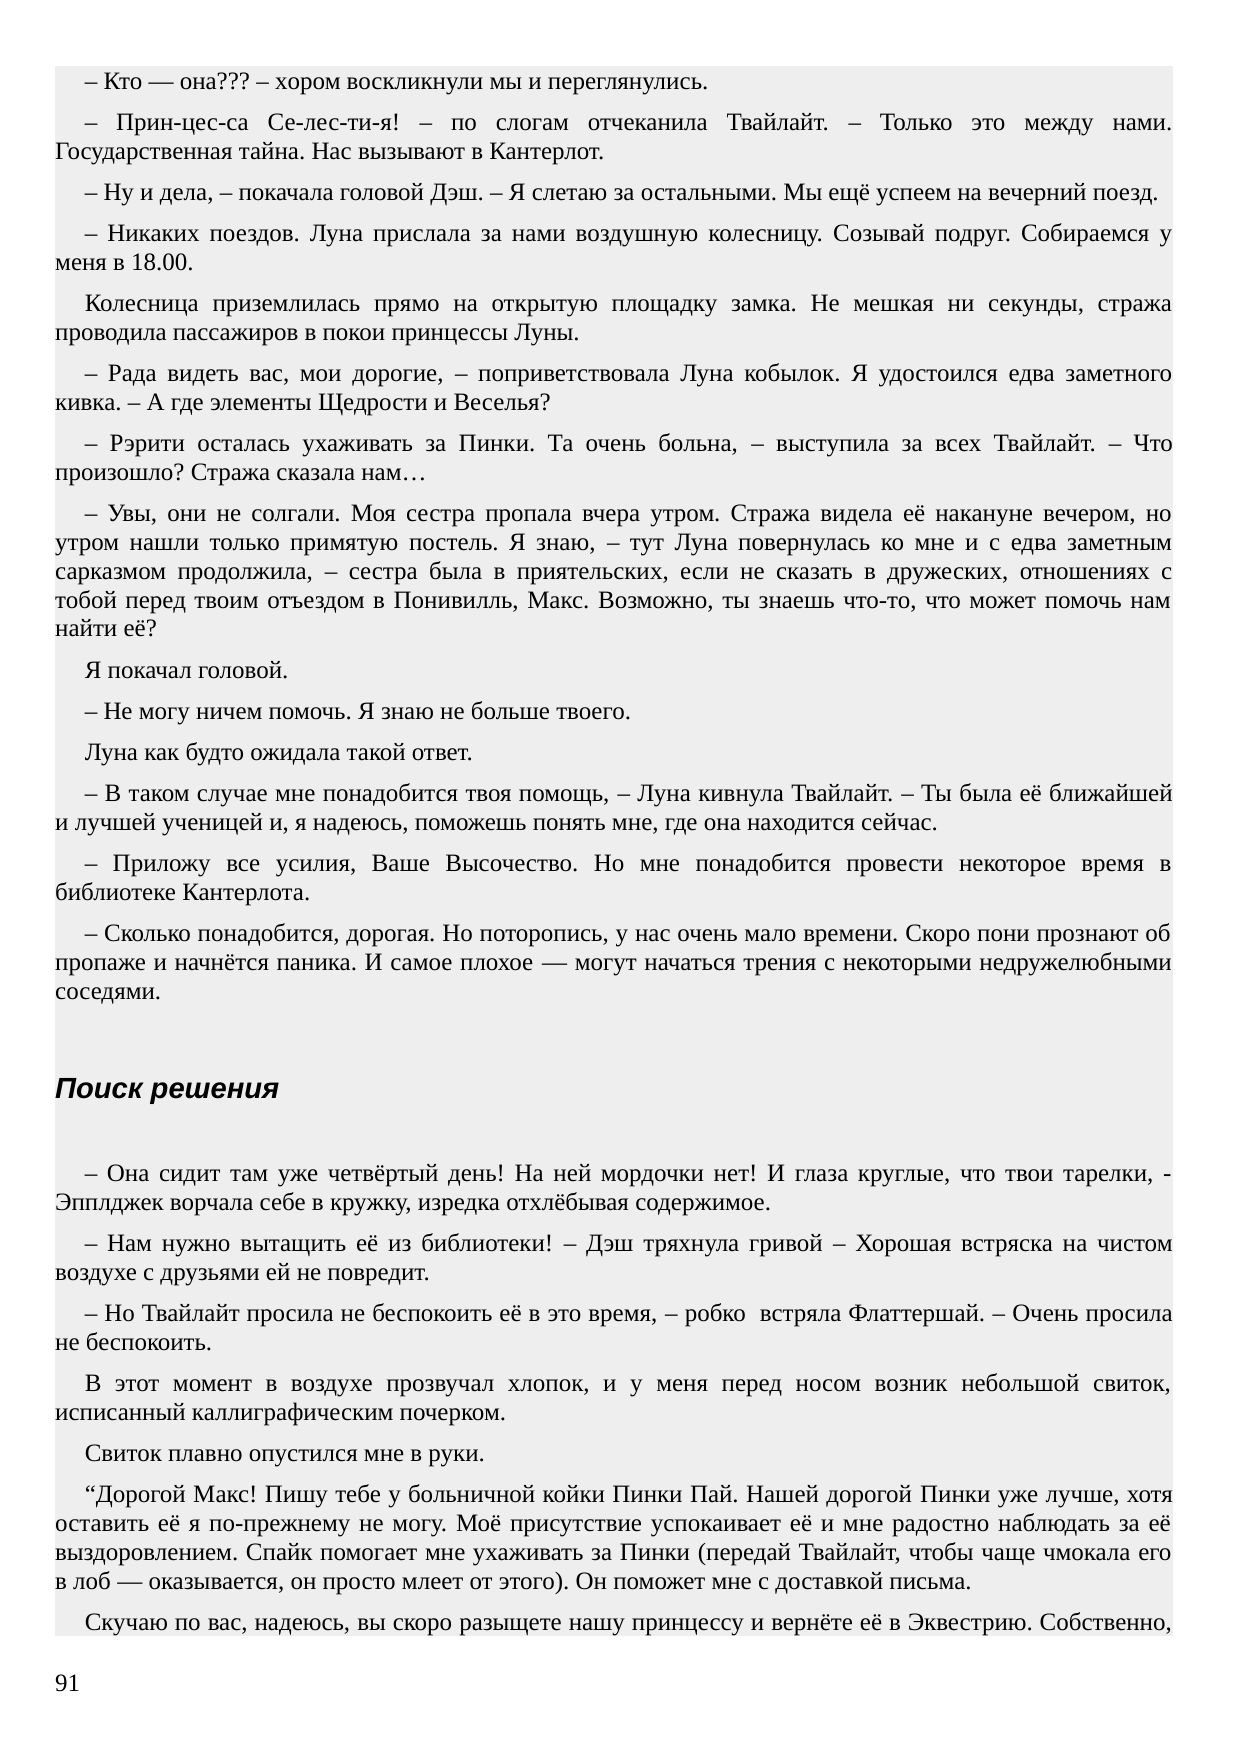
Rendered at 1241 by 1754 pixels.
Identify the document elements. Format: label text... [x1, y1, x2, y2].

text – Кто — она??? – хором воскликнули мы и переглянулись. [55, 66, 1173, 95]
text Луна как будто ожидала такой ответ. [55, 737, 1173, 766]
text – Рэрити осталась ухаживать за Пинки. Та очень больна, – выступила за всех Твайлайт. – Что произошло? Стража сказала нам… [55, 428, 1173, 486]
text – Никаких поездов. Луна прислала за нами воздушную колесницу. Созывай подруг. Собираемся у меня в 18.00. [55, 218, 1173, 276]
subtitle Поиск решения [55, 1071, 1173, 1104]
text Свиток плавно опустился мне в руки. [55, 1438, 1173, 1467]
text – Рада видеть вас, мои дорогие, – поприветствовала Луна кобылок. Я удостоился едва заметного кивка. – А где элементы Щедрости и Веселья? [55, 358, 1173, 416]
text – Увы, они не солгали. Моя сестра пропала вчера утром. Стража видела её накануне вечером, но утром нашли только примятую постель. Я знаю, – тут Луна повернулась ко мне и с едва заметным сарказмом продолжила, – сестра была в приятельских, если не сказать в дружеских, отношениях с тобой перед твоим отъездом в Понивилль, Макс. Возможно, ты знаешь что-то, что может помочь нам найти её? [55, 498, 1173, 642]
text Колесница приземлилась прямо на открытую площадку замка. Не мешкая ни секунды, стража проводила пассажиров в покои принцессы Луны. [55, 288, 1173, 346]
text – Не могу ничем помочь. Я знаю не больше твоего. [55, 696, 1173, 725]
text “Дорогой Макс! Пишу тебе у больничной койки Пинки Пай. Нашей дорогой Пинки уже лучше, хотя оставить её я по-прежнему не могу. Моё присутствие успокаивает её и мне радостно наблюдать за её выздоровлением. Спайк помогает мне ухаживать за Пинки (передай Твайлайт, чтобы чаще чмокала его в лоб — оказывается, он просто млеет от этого). Он поможет мне с доставкой письма. [55, 1479, 1173, 1594]
text – Сколько понадобится, дорогая. Но поторопись, у нас очень мало времени. Скоро пони прознают об пропаже и начнётся паника. И самое плохое — могут начаться трения с некоторыми недружелюбными соседями. [55, 918, 1173, 1005]
text – Она сидит там уже четвёртый день! На ней мордочки нет! И глаза круглые, что твои тарелки, - Эпплджек ворчала себе в кружку, изредка отхлёбывая содержимое. [55, 1158, 1173, 1216]
text В этот момент в воздухе прозвучал хлопок, и у меня перед носом возник небольшой свиток, исписанный каллиграфическим почерком. [55, 1368, 1173, 1426]
text – Прин-цес-са Се-лес-ти-я! – по слогам отчеканила Твайлайт. – Только это между нами. Государственная тайна. Нас вызывают в Кантерлот. [55, 107, 1173, 165]
text – Ну и дела, – покачала головой Дэш. – Я слетаю за остальными. Мы ещё успеем на вечерний поезд. [55, 177, 1173, 206]
text – Приложу все усилия, Ваше Высочество. Но мне понадобится провести некоторое время в библиотеке Кантерлота. [55, 848, 1173, 906]
text Я покачал головой. [55, 655, 1173, 683]
text Скучаю по вас, надеюсь, вы скоро разыщете нашу принцессу и вернёте её в Эквестрию. Собственно, [55, 1607, 1173, 1636]
text – Нам нужно вытащить её из библиотеки! – Дэш тряхнула гривой – Хорошая встряска на чистом воздухе с друзьями ей не повредит. [55, 1228, 1173, 1286]
text – Но Твайлайт просила не беспокоить её в это время, – робко встряла Флаттершай. – Очень просила не беспокоить. [55, 1298, 1173, 1356]
text – В таком случае мне понадобится твоя помощь, – Луна кивнула Твайлайт. – Ты была её ближайшей и лучшей ученицей и, я надеюсь, поможешь понять мне, где она находится сейчас. [55, 778, 1173, 836]
